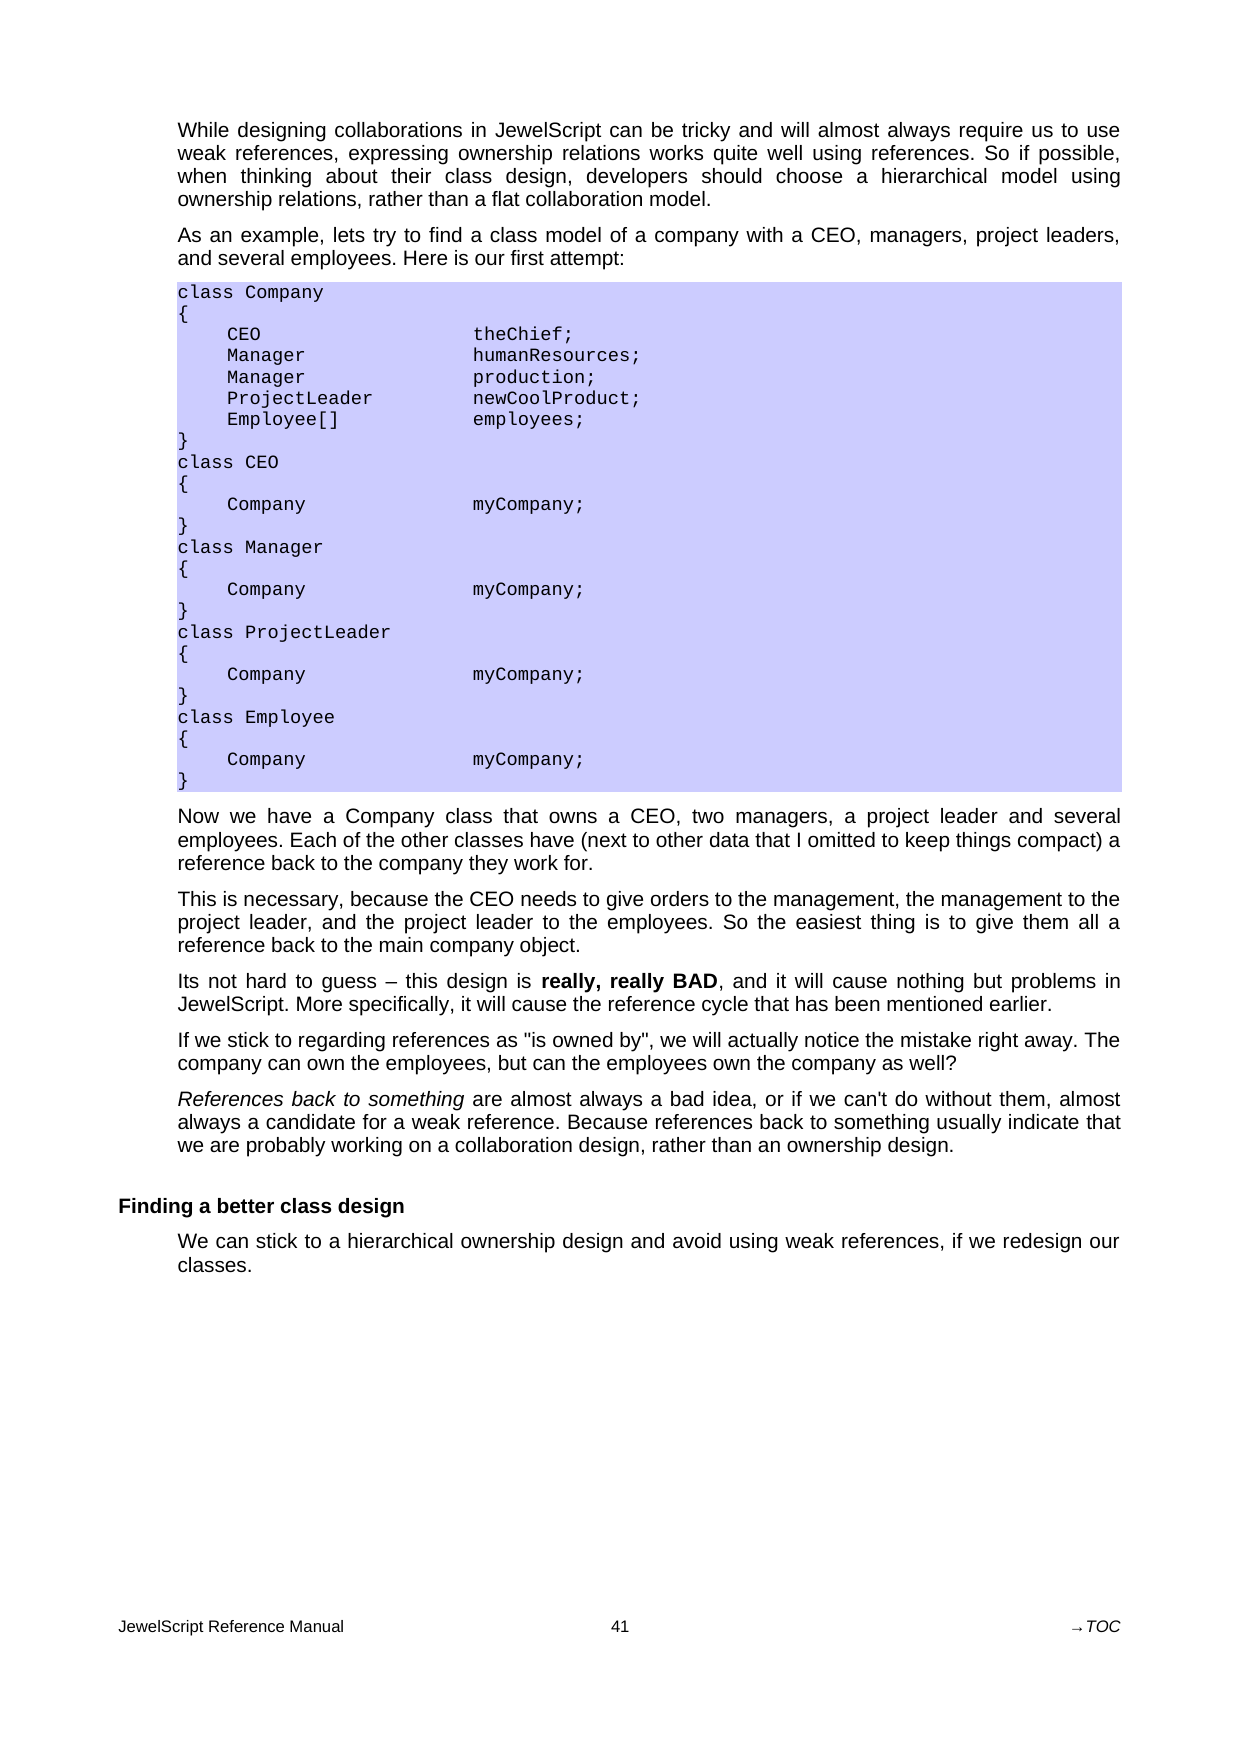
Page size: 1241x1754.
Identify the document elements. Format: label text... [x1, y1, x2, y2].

text Now we have a Company class that owns a CEO, two managers, a project leader and several employees. Each of the other classes have (next to other data that I omitted to keep things compact) a reference back to the company they work for. [177, 805, 1122, 874]
text As an example, lets try to find a class model of a company with a CEO, managers, project leaders, and several employees. Here is our first attempt: [177, 223, 1122, 270]
text If we stick to regarding references as "is owned by", we will actually notice the mistake right away. The company can own the employees, but can the employees own the company as well? [177, 1028, 1122, 1075]
text class Company { CEO theChief; Manager humanResources; Manager production; ProjectLeader newCoolProduct; Employee[] employees; } class CEO { Company myCompany; } class Manager { Company myCompany; } class ProjectLeader { Company myCompany; } class Employee { Company myCompany; } [177, 282, 1122, 792]
text This is necessary, because the CEO needs to give orders to the management, the management to the project leader, and the project leader to the employees. So the easiest thing is to give them all a reference back to the main company object. [177, 887, 1122, 957]
subtitle Finding a better class design [118, 1194, 1122, 1218]
text Its not hard to guess – this design is really, really BAD, and it will cause nothing but problems in JewelScript. More specifically, it will cause the reference cycle that has been mentioned earlier. [177, 969, 1122, 1016]
text We can stick to a hierarchical ownership design and avoid using weak references, if we redesign our classes. [177, 1230, 1122, 1277]
text While designing collaborations in JewelScript can be tricky and will almost always require us to use weak references, expressing ownership relations works quite well using references. So if possible, when thinking about their class design, developers should choose a hierarchical model using ownership relations, rather than a flat collaboration model. [177, 118, 1122, 211]
text References back to something are almost always a bad idea, or if we can't do without them, almost always a candidate for a weak reference. Because references back to something usually indicate that we are probably working on a collaboration design, rather than an ownership design. [177, 1087, 1122, 1157]
